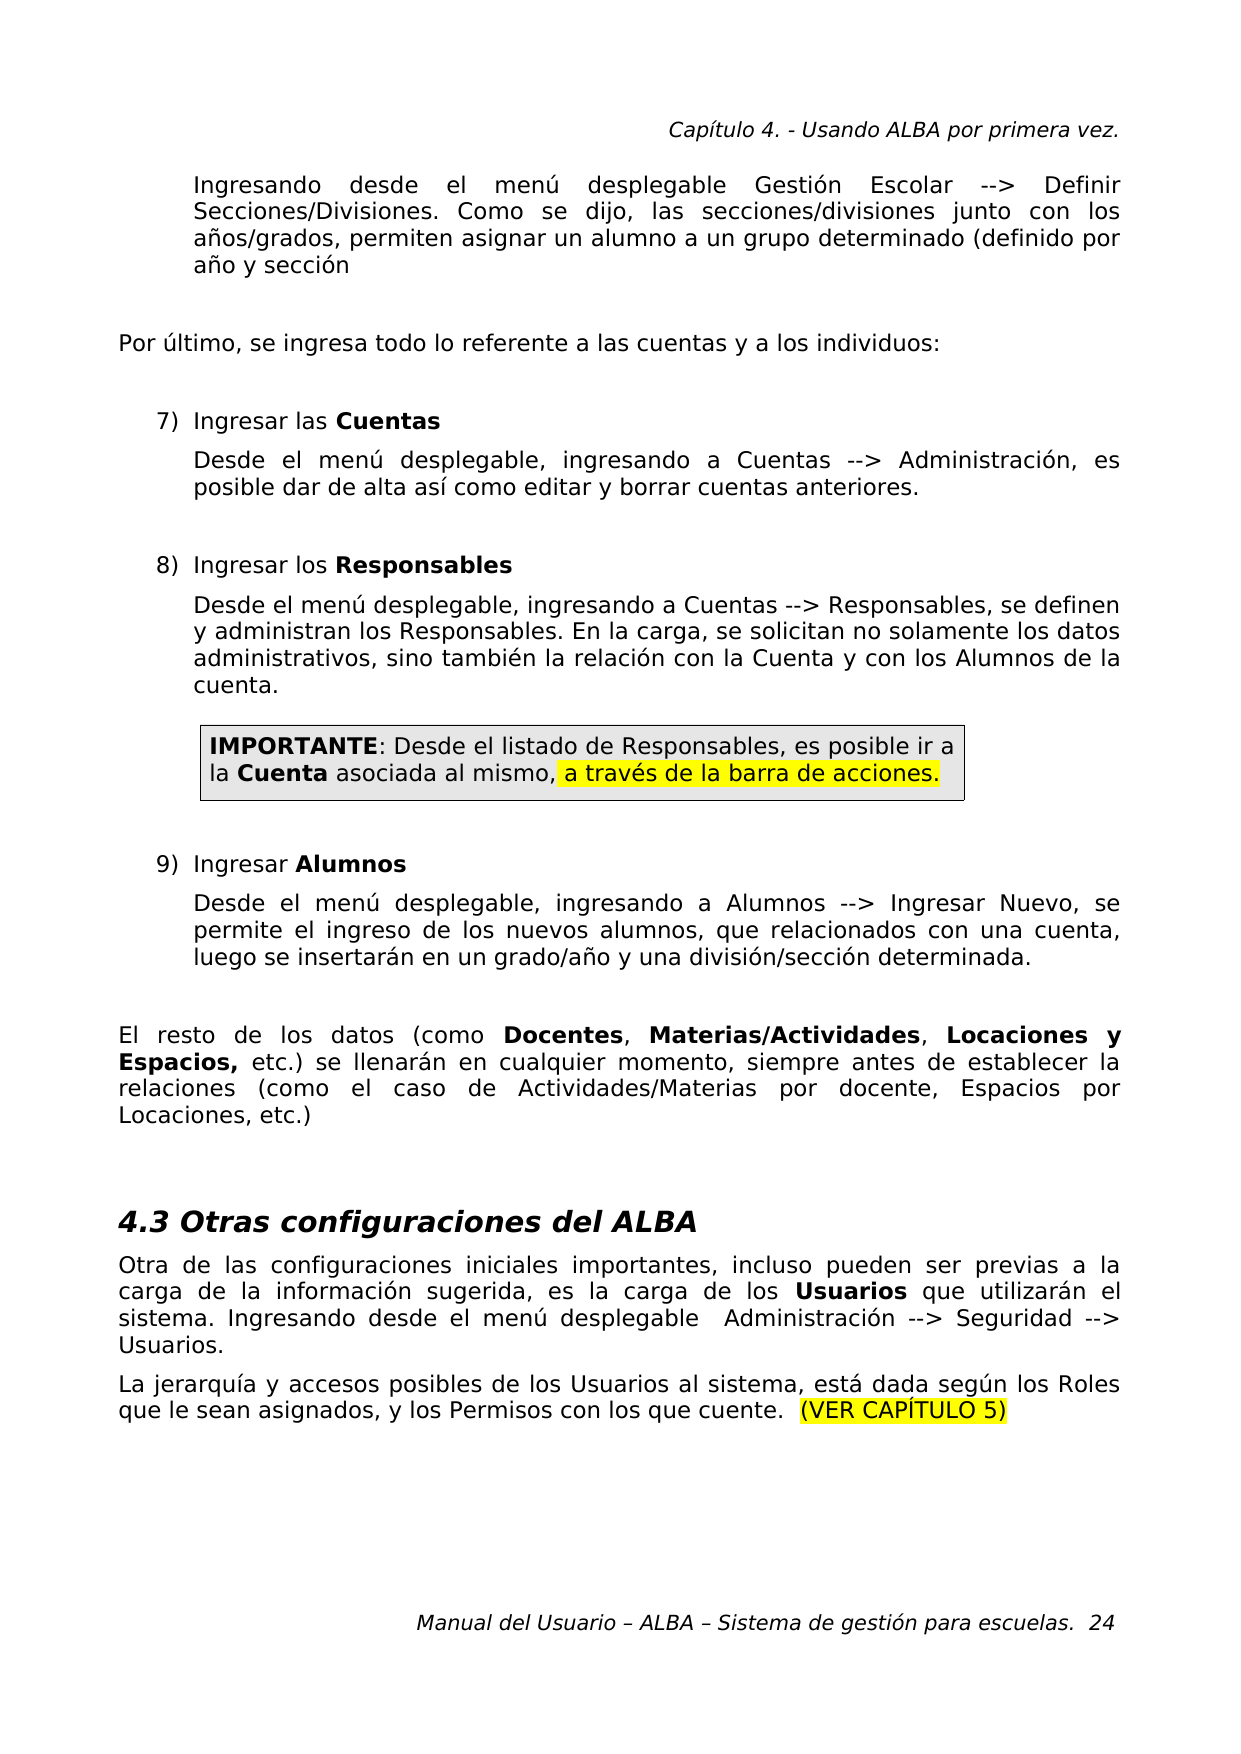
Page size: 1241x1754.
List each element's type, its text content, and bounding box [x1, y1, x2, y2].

list Desde el menú desplegable, ingresando a Cuentas --> Responsables, se definen y administran los Responsables. En la carga, se solicitan no solamente los datos administrativos, sino también la relación con la Cuenta y con los Alumnos de la cuenta. [156, 592, 1122, 698]
list Ingresar Alumnos [156, 851, 1122, 878]
list Desde el menú desplegable, ingresando a Alumnos --> Ingresar Nuevo, se permite el ingreso de los nuevos alumnos, que relacionados con una cuenta, luego se insertarán en un grado/año y una división/sección determinada. [156, 890, 1122, 970]
text Otra de las configuraciones iniciales importantes, incluso pueden ser previas a la carga de la información sugerida, es la carga de los Usuarios que utilizarán el sistema. Ingresando desde el menú desplegable Administración --> Seguridad --> Usuarios. [118, 1252, 1122, 1358]
text El resto de los datos (como Docentes, Materias/Actividades, Locaciones y Espacios, etc.) se llenarán en cualquier momento, siempre antes de establecer la relaciones (como el caso de Actividades/Materias por docente, Espacios por Locaciones, etc.) [118, 1022, 1122, 1129]
list Ingresar los Responsables [156, 553, 1122, 579]
list Ingresar las Cuentas [156, 408, 1122, 435]
text Por último, se ingresa todo lo referente a las cuentas y a los individuos: [118, 330, 1122, 357]
text La jerarquía y accesos posibles de los Usuarios al sistema, está dada según los Roles que le sean asignados, y los Permisos con los que cuente. (VER CAPÍTULO 5) [118, 1371, 1122, 1424]
list Desde el menú desplegable, ingresando a Cuentas --> Administración, es posible dar de alta así como editar y borrar cuentas anteriores. [156, 448, 1122, 501]
text IMPORTANTE: Desde el listado de Responsables, es posible ir a la Cuenta asociada al mismo, a través de la barra de acciones. [209, 733, 955, 787]
list Ingresando desde el menú desplegable Gestión Escolar --> Definir Secciones/Divisiones. Como se dijo, las secciones/divisiones junto con los años/grados, permiten asignar un alumno a un grupo determinado (definido por año y sección [156, 172, 1122, 278]
subtitle 4.3 Otras configuraciones del ALBA [118, 1205, 1122, 1239]
